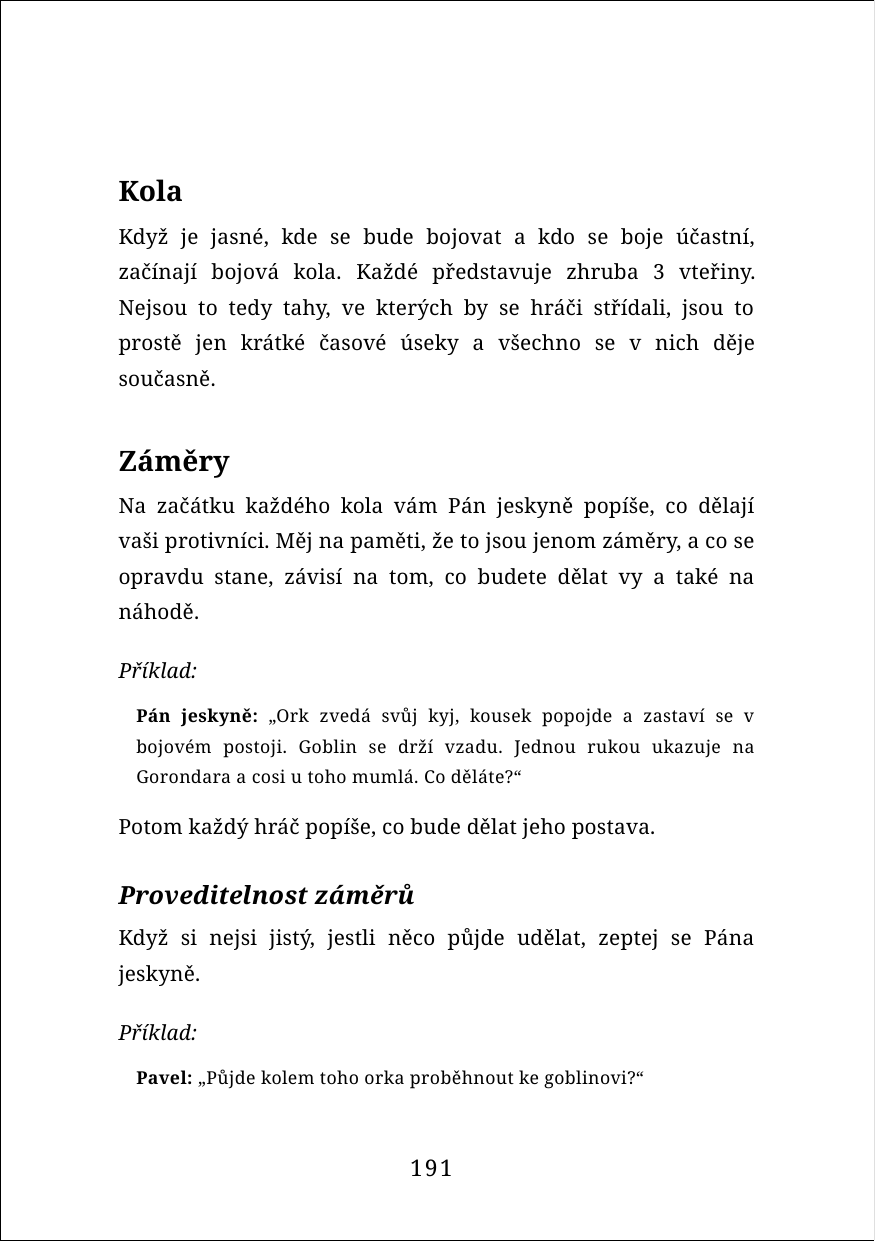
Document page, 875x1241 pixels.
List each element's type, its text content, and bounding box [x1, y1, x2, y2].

text Když si nejsi jistý, jestli něco půjde udělat, zeptej se Pána jeskyně. [118, 923, 756, 987]
text Příklad: [118, 657, 756, 685]
subtitle Proveditelnost záměrů [118, 877, 756, 911]
text Potom každý hráč popíše, co bude dělat jeho postava. [118, 812, 756, 841]
text Příklad: [118, 1018, 756, 1046]
text Pavel: „Půjde kolem toho orka proběhnout ke goblinovi?“ [136, 1065, 756, 1089]
subtitle Záměry [118, 441, 756, 479]
text Na začátku každého kola vám Pán jeskyně popíše, co dělají vaši protivníci. Měj na paměti, že to jsou jenom záměry, a co se opravdu stane, závisí na tom, co budete dělat vy a také na náhodě. [118, 491, 756, 626]
subtitle Kola [118, 172, 756, 210]
text Když je jasné, kde se bude bojovat a kdo se boje účastní, začínají bojová kola. Každé představuje zhruba 3 vteřiny. Nejsou to tedy tahy, ve kterých by se hráči střídali, jsou to prostě jen krátké časové úseky a všechno se v nich děje současně. [118, 222, 756, 392]
text Pán jeskyně: „Ork zvedá svůj kyj, kousek popojde a zastaví se v bojovém postoji. Goblin se drží vzadu. Jednou rukou ukazuje na Gorondara a cosi u toho mumlá. Co děláte?“ [136, 704, 756, 788]
